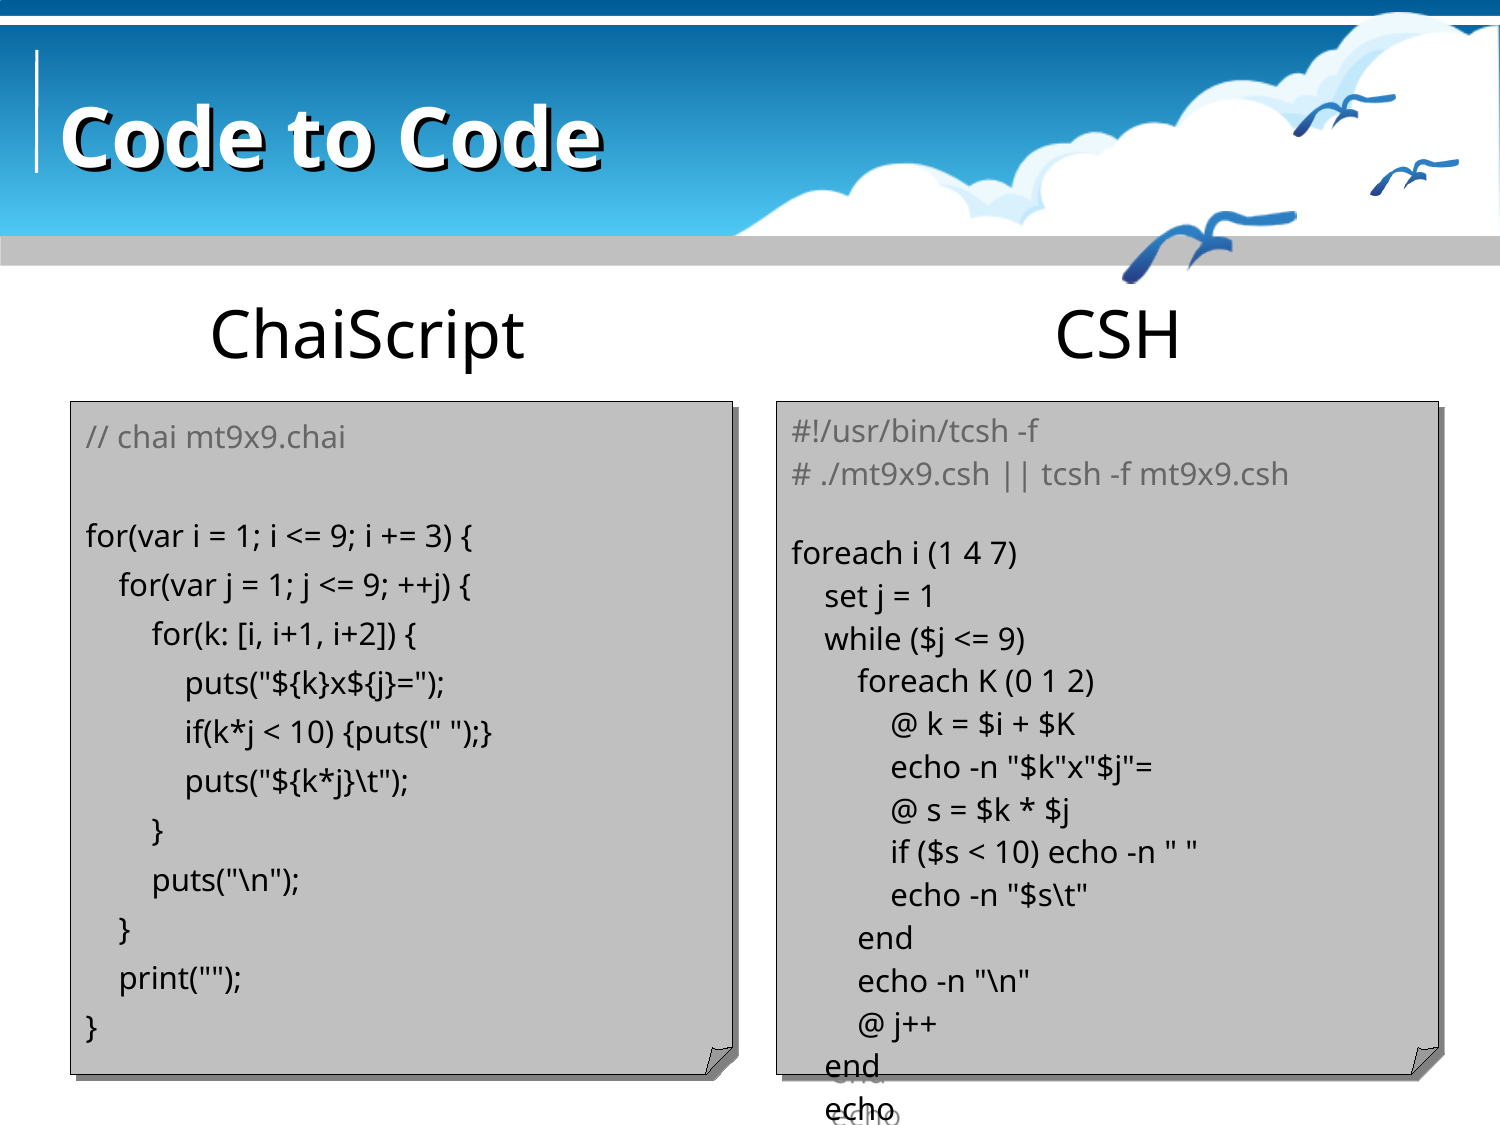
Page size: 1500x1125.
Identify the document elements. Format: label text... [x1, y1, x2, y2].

text_box #!/usr/bin/tcsh -f # ./mt9x9.csh || tcsh -f mt9x9.csh foreach i (1 4 7) set j = 1 while ($j <= 9) foreach K (0 1 2) @ k = $i + $K echo -n "$k"x"$j"= @ s = $k * $j if ($s < 10) echo -n " " echo -n "$s\t" end echo -n "\n" @ j++ end echo end [776, 401, 1439, 1075]
text_box // chai mt9x9.chai for(var i = 1; i <= 9; i += 3) { for(var j = 1; j <= 9; ++j) { for(k: [i, i+1, i+2]) { puts("${k}x${j}="); if(k*j < 10) {puts(" ");} puts("${k*j}\t"); } puts("\n"); } print(""); } [70, 401, 733, 1075]
picture [730, 12, 1500, 284]
title Code to Code [59, 86, 1465, 186]
text_box ChaiScript [194, 283, 609, 388]
text_box CSH [1039, 283, 1241, 388]
